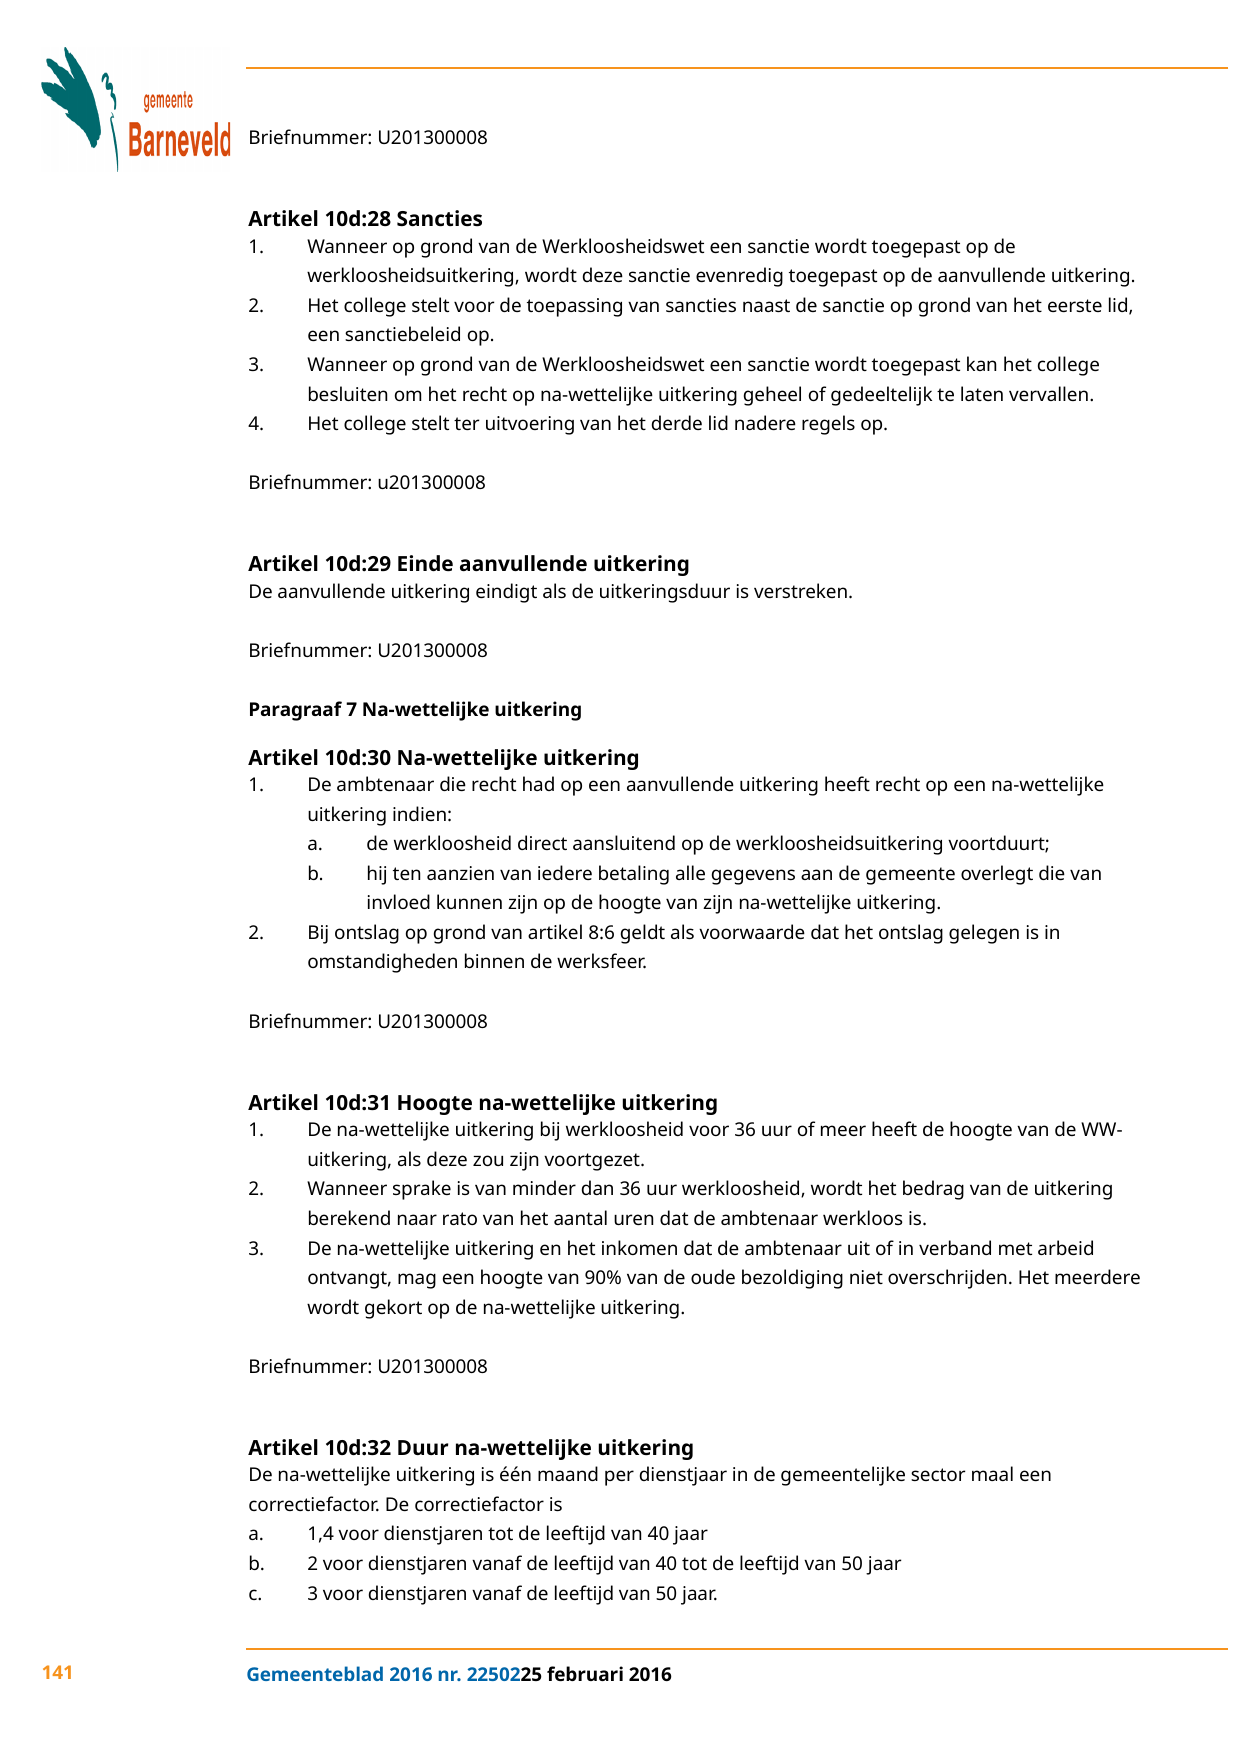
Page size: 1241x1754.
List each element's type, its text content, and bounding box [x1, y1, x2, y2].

text Briefnummer: U201300008 [248, 124, 1152, 150]
picture [41, 47, 231, 172]
list De na-wettelijke uitkering en het inkomen dat de ambtenaar uit of in verband met arbeid ontvangt, mag een hoogte van 90% van de oude bezoldiging niet overschrijden. Het meerdere wordt gekort op de na-wettelijke uitkering. [248, 1235, 1152, 1319]
list Wanneer op grond van de Werkloosheidswet een sanctie wordt toegepast op de werkloosheidsuitkering, wordt deze sanctie evenredig toegepast op de aanvullende uitkering. [248, 233, 1152, 288]
list 3 voor dienstjaren vanaf de leeftijd van 50 jaar. [248, 1580, 1152, 1606]
text De aanvullende uitkering eindigt als de uitkeringsduur is verstreken. [248, 578, 1152, 604]
list 2 voor dienstjaren vanaf de leeftijd van 40 tot de leeftijd van 50 jaar [248, 1550, 1152, 1576]
list hij ten aanzien van iedere betaling alle gegevens aan de gemeente overlegt die van invloed kunnen zijn op de hoogte van zijn na-wettelijke uitkering. [307, 860, 1152, 915]
list Wanneer sprake is van minder dan 36 uur werkloosheid, wordt het bedrag van de uitkering berekend naar rato van het aantal uren dat de ambtenaar werkloos is. [248, 1176, 1152, 1231]
list De ambtenaar die recht had op een aanvullende uitkering heeft recht op een na-wettelijke uitkering indien: [248, 771, 1152, 827]
list Wanneer op grond van de Werkloosheidswet een sanctie wordt toegepast kan het college besluiten om het recht op na-wettelijke uitkering geheel of gedeeltelijk te laten vervallen. [248, 351, 1152, 406]
text Artikel 10d:32 Duur na-wettelijke uitkering [248, 1433, 1152, 1461]
text Artikel 10d:29 Einde aanvullende uitkering [248, 549, 1152, 578]
text Briefnummer: U201300008 [248, 1353, 1152, 1379]
text Briefnummer: u201300008 [248, 469, 1152, 495]
list de werkloosheid direct aansluitend op de werkloosheidsuitkering voortduurt; [307, 830, 1152, 856]
text Artikel 10d:28 Sancties [248, 204, 1152, 233]
list 1,4 voor dienstjaren tot de leeftijd van 40 jaar [248, 1521, 1152, 1546]
list Het college stelt voor de toepassing van sancties naast de sanctie op grond van het eerste lid, een sanctiebeleid op. [248, 292, 1152, 347]
text Briefnummer: U201300008 [248, 1008, 1152, 1034]
text De na-wettelijke uitkering is één maand per dienstjaar in de gemeentelijke sector maal een correctiefactor. De correctiefactor is [248, 1461, 1152, 1517]
list Bij ontslag op grond van artikel 8:6 geldt als voorwaarde dat het ontslag gelegen is in omstandigheden binnen de werksfeer. [248, 919, 1152, 974]
text Artikel 10d:30 Na-wettelijke uitkering [248, 743, 1152, 771]
text Paragraaf 7 Na-wettelijke uitkering [248, 696, 1152, 722]
list Het college stelt ter uitvoering van het derde lid nadere regels op. [248, 410, 1152, 436]
text Artikel 10d:31 Hoogte na-wettelijke uitkering [248, 1088, 1152, 1116]
list De na-wettelijke uitkering bij werkloosheid voor 36 uur of meer heeft de hoogte van de WW-uitkering, als deze zou zijn voortgezet. [248, 1116, 1152, 1172]
text Briefnummer: U201300008 [248, 637, 1152, 663]
